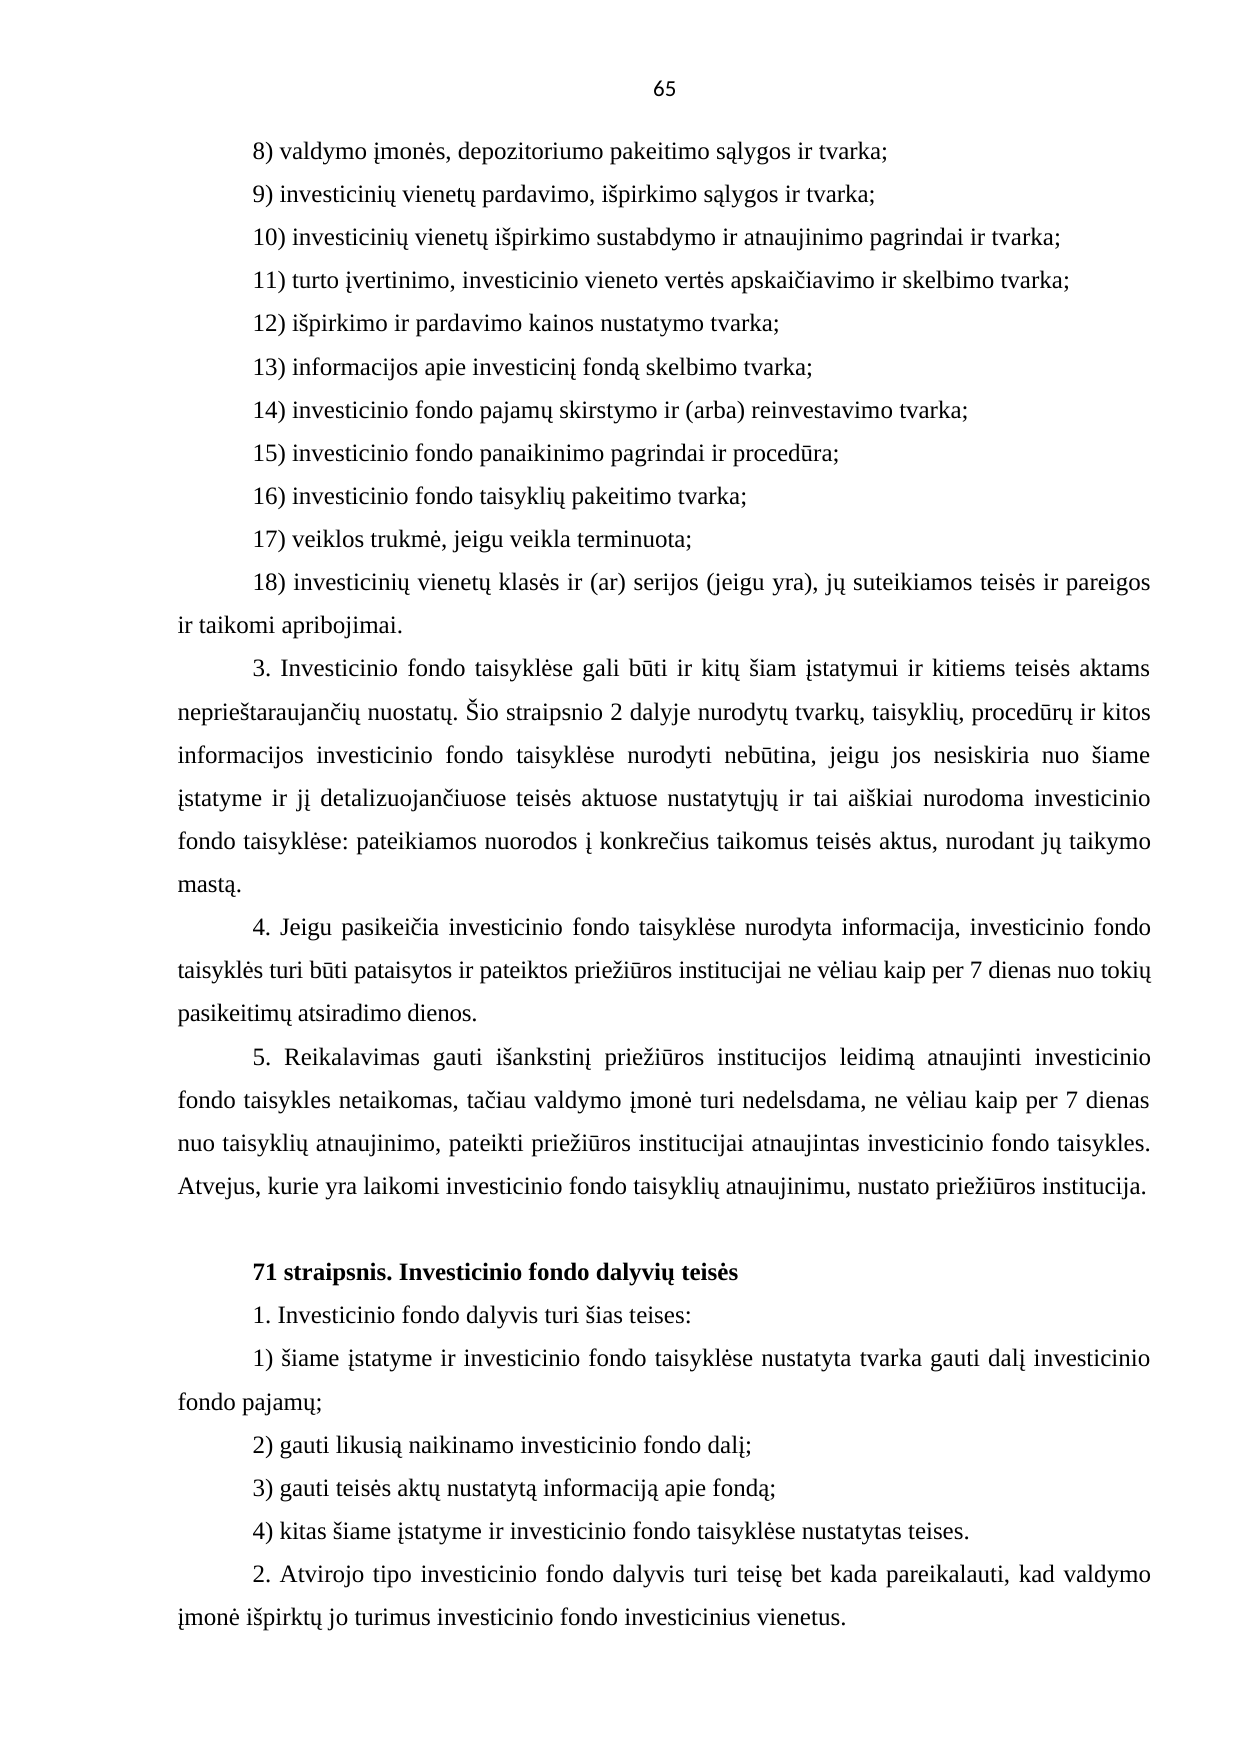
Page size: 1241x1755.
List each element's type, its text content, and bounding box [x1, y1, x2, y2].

text 18) investicinių vienetų klasės ir (ar) serijos (jeigu yra), jų suteikiamos teisės ir pareigos ir taikomi apribojimai. [177, 567, 1152, 639]
text 5. Reikalavimas gauti išankstinį priežiūros institucijos leidimą atnaujinti investicinio fondo taisykles netaikomas, tačiau valdymo įmonė turi nedelsdama, ne vėliau kaip per 7 dienas nuo taisyklių atnaujinimo, pateikti priežiūros institucijai atnaujintas investicinio fondo taisykles. Atvejus, kurie yra laikomi investicinio fondo taisyklių atnaujinimu, nustato priežiūros institucija. [177, 1042, 1152, 1200]
text 2. Atvirojo tipo investicinio fondo dalyvis turi teisę bet kada pareikalauti, kad valdymo įmonė išpirktų jo turimus investicinio fondo investicinius vienetus. [177, 1559, 1152, 1631]
text 14) investicinio fondo pajamų skirstymo ir (arba) reinvestavimo tvarka; [177, 395, 1152, 423]
text 9) investicinių vienetų pardavimo, išpirkimo sąlygos ir tvarka; [177, 179, 1152, 208]
text 2) gauti likusią naikinamo investicinio fondo dalį; [177, 1430, 1152, 1458]
text 8) valdymo įmonės, depozitoriumo pakeitimo sąlygos ir tvarka; [177, 136, 1152, 165]
text 1. Investicinio fondo dalyvis turi šias teises: [177, 1300, 1152, 1329]
text 4) kitas šiame įstatyme ir investicinio fondo taisyklėse nustatytas teises. [177, 1516, 1152, 1545]
text 4. Jeigu pasikeičia investicinio fondo taisyklėse nurodyta informacija, investicinio fondo taisyklės turi būti pataisytos ir pateiktos priežiūros institucijai ne vėliau kaip per 7 dienas nuo tokių pasikeitimų atsiradimo dienos. [177, 912, 1152, 1027]
text 15) investicinio fondo panaikinimo pagrindai ir procedūra; [177, 438, 1152, 467]
text 3. Investicinio fondo taisyklėse gali būti ir kitų šiam įstatymui ir kitiems teisės aktams neprieštaraujančių nuostatų. Šio straipsnio 2 dalyje nurodytų tvarkų, taisyklių, procedūrų ir kitos informacijos investicinio fondo taisyklėse nurodyti nebūtina, jeigu jos nesiskiria nuo šiame įstatyme ir jį detalizuojančiuose teisės aktuose nustatytųjų ir tai aiškiai nurodoma investicinio fondo taisyklėse: pateikiamos nuorodos į konkrečius taikomus teisės aktus, nurodant jų taikymo mastą. [177, 653, 1152, 898]
text 71 straipsnis. Investicinio fondo dalyvių teisės [252, 1257, 1152, 1286]
text 16) investicinio fondo taisyklių pakeitimo tvarka; [177, 481, 1152, 510]
text 3) gauti teisės aktų nustatytą informaciją apie fondą; [177, 1473, 1152, 1502]
text 13) informacijos apie investicinį fondą skelbimo tvarka; [177, 352, 1152, 380]
text 17) veiklos trukmė, jeigu veikla terminuota; [177, 524, 1152, 553]
text 12) išpirkimo ir pardavimo kainos nustatymo tvarka; [177, 308, 1152, 337]
text 11) turto įvertinimo, investicinio vieneto vertės apskaičiavimo ir skelbimo tvarka; [177, 265, 1152, 294]
text 1) šiame įstatyme ir investicinio fondo taisyklėse nustatyta tvarka gauti dalį investicinio fondo pajamų; [177, 1343, 1152, 1415]
text 10) investicinių vienetų išpirkimo sustabdymo ir atnaujinimo pagrindai ir tvarka; [177, 222, 1152, 251]
